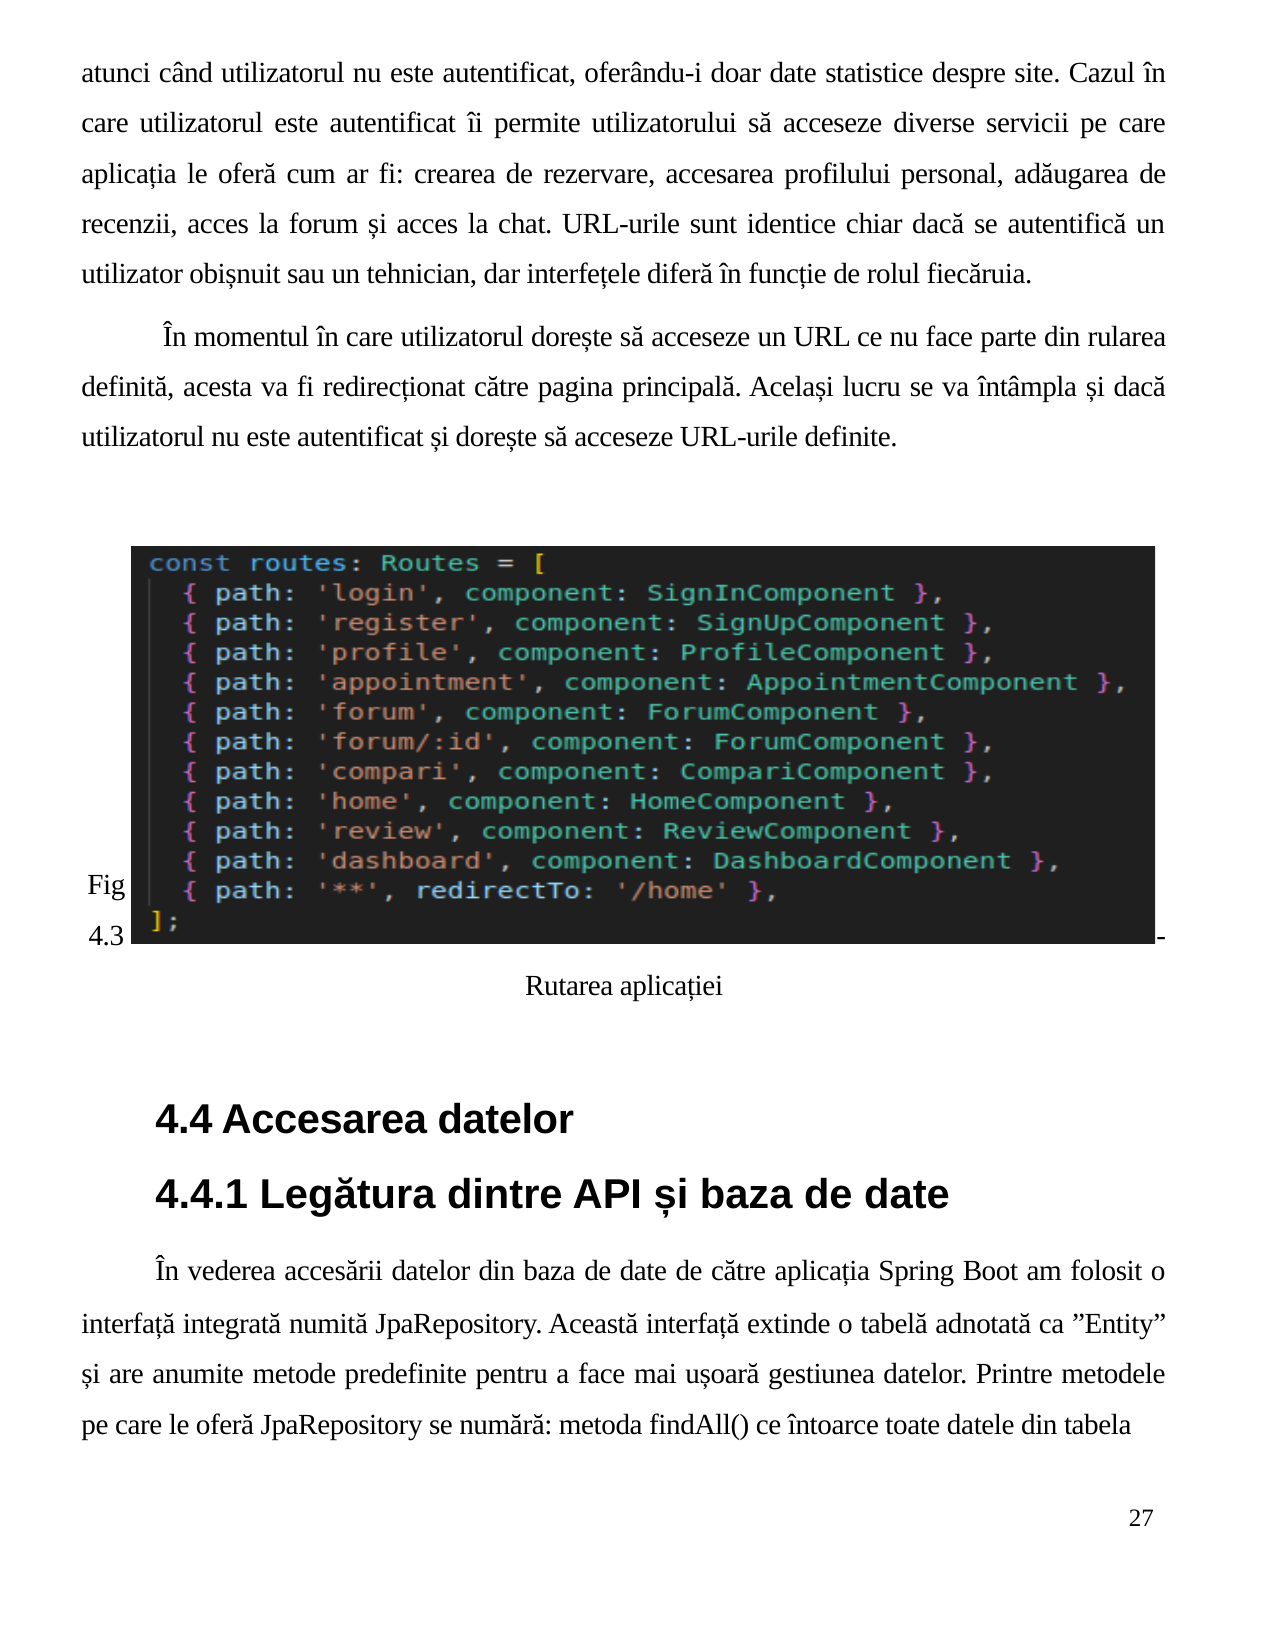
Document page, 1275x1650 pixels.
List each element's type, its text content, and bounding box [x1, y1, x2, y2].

subtitle 4.4 Accesarea datelor [81, 1094, 1167, 1142]
text În vederea accesării datelor din baza de date de către aplicația Spring Boot am folosit o interfață integrată numită JpaRepository. Această interfață extinde o tabelă adnotată ca ”Entity” și are anumite metode predefinite pentru a face mai ușoară gestiunea datelor. Printre metodele pe care le oferă JpaRepository se numără: metoda findAll() ce întoarce toate datele din tabela [81, 1242, 1167, 1440]
text Fig 4.3 - Rutarea aplicației [81, 867, 1167, 1001]
text În momentul în care utilizatorul dorește să acceseze un URL ce nu face parte din rularea definită, acesta va fi redirecționat către pagina principală. Același lucru se va întâmpla și dacă utilizatorul nu este autentificat și dorește să acceseze URL-urile definite. [81, 319, 1167, 453]
text atunci când utilizatorul nu este autentificat, oferându-i doar date statistice despre site. Cazul în care utilizatorul este autentificat îi permite utilizatorului să acceseze diverse servicii pe care aplicația le oferă cum ar fi: crearea de rezervare, accesarea profilului personal, adăugarea de recenzii, acces la forum și acces la chat. URL-urile sunt identice chiar dacă se autentifică un utilizator obișnuit sau un tehnician, dar interfețele diferă în funcție de rolul fiecăruia. [81, 55, 1167, 290]
picture [131, 546, 1156, 944]
subtitle 4.4.1 Legătura dintre API și baza de date [81, 1169, 1167, 1217]
